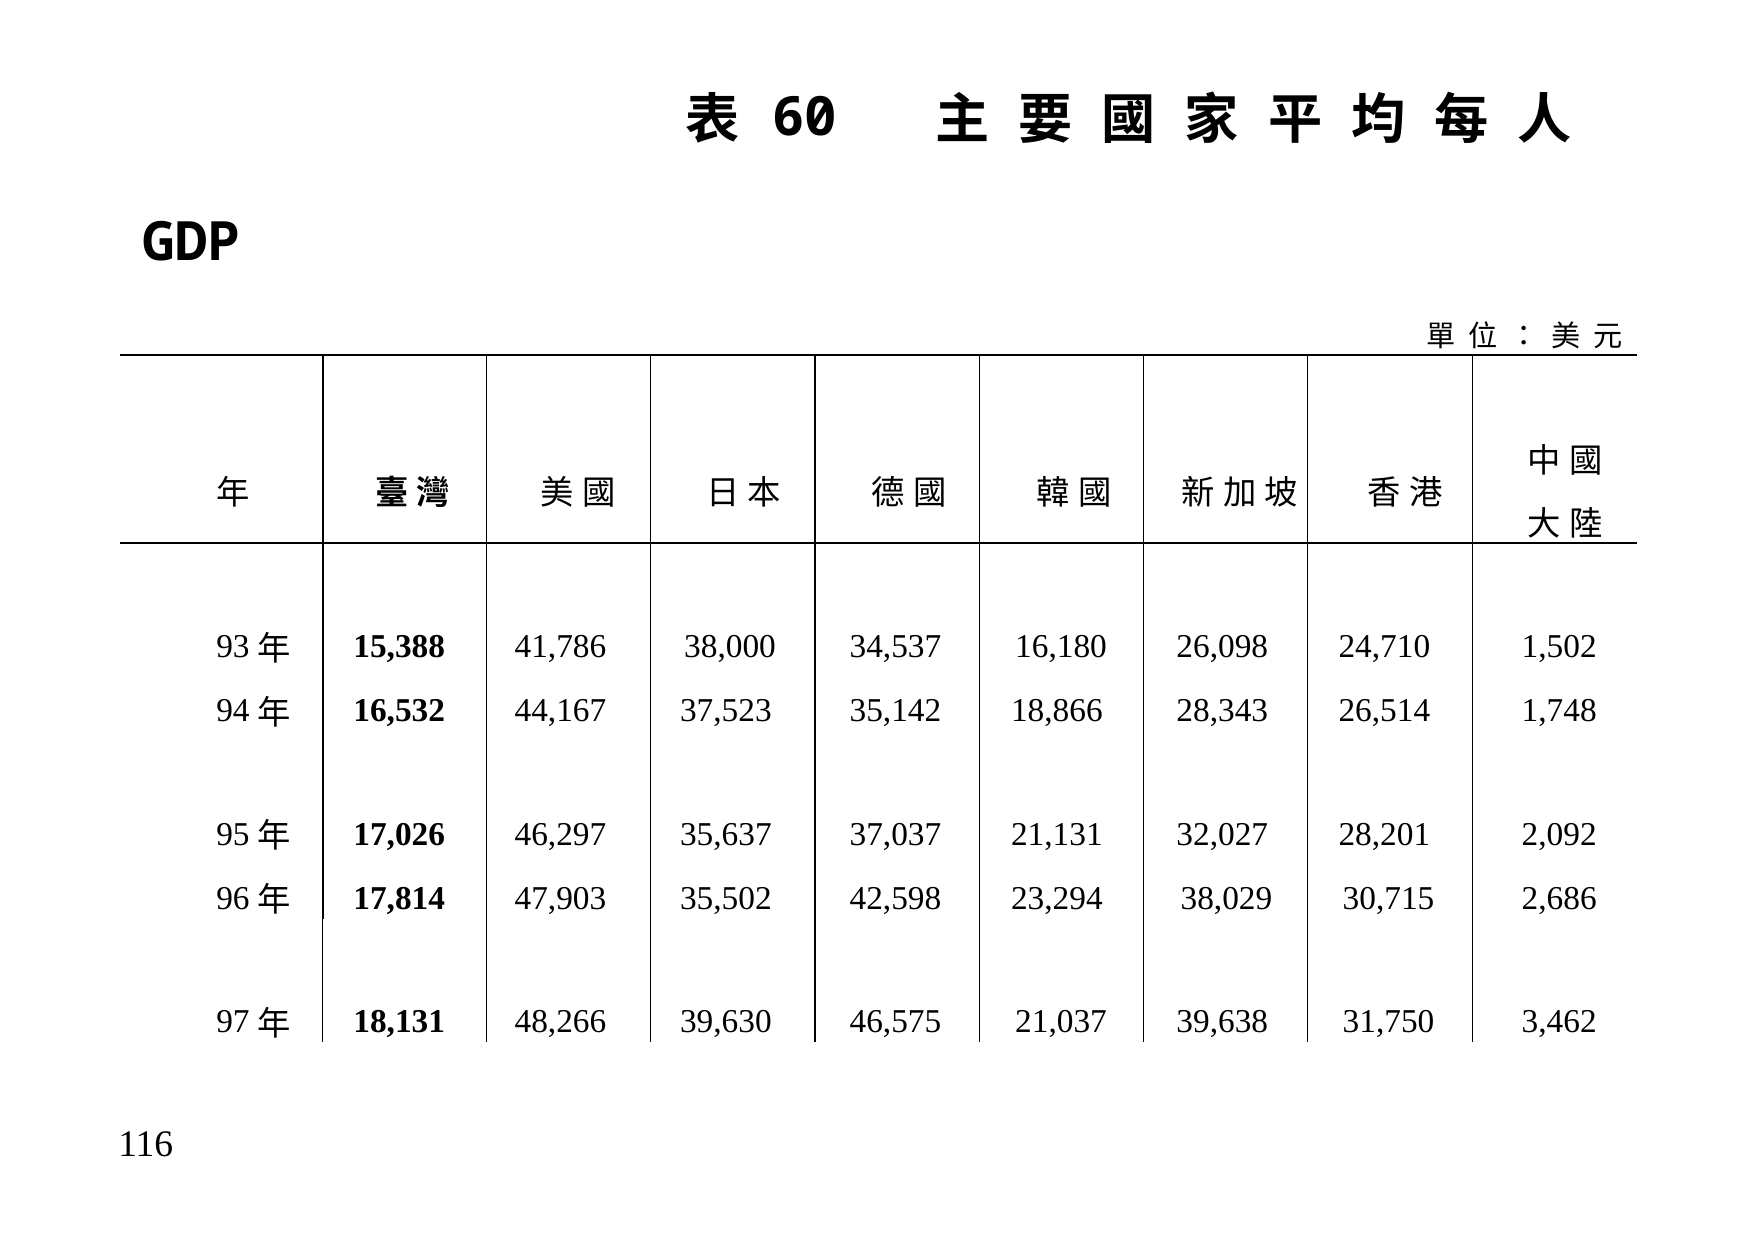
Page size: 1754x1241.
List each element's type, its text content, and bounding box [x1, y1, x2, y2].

table_cell 94年 [120, 667, 322, 732]
table_cell 38,029 [1144, 854, 1307, 919]
table_cell 31,750 [1308, 919, 1472, 1042]
table_cell 39,630 [651, 919, 814, 1042]
table_header 德國 [816, 356, 979, 542]
table_header 臺灣 [324, 356, 486, 542]
table_cell 21,037 [980, 919, 1143, 1042]
table_cell 2,092 [1473, 732, 1637, 854]
table_cell 17,814 [324, 854, 486, 919]
table_cell 15,388 [324, 544, 486, 667]
table_cell 48,266 [487, 919, 650, 1042]
table_cell 3,462 [1473, 919, 1637, 1042]
table_cell 39,638 [1144, 919, 1307, 1042]
table_cell 18,131 [323, 919, 486, 1042]
table_cell 1,748 [1473, 667, 1637, 732]
table_header 日本 [651, 356, 814, 542]
table_cell 44,167 [487, 667, 650, 732]
table_header 新加坡 [1144, 356, 1307, 542]
table_cell 28,201 [1308, 732, 1472, 854]
table_cell 46,575 [816, 919, 979, 1042]
table_cell 17,026 [324, 732, 486, 854]
table_cell 23,294 [980, 854, 1143, 919]
table_header 美國 [487, 356, 650, 542]
table_cell 35,502 [651, 854, 814, 919]
table_cell 96年 [120, 854, 322, 919]
table_cell 37,523 [651, 667, 814, 732]
table_cell 47,903 [487, 854, 650, 919]
table_cell 2,686 [1473, 854, 1637, 919]
text 單位：美元 [128, 292, 1628, 354]
table_cell 42,598 [816, 854, 979, 919]
table_header 香港 [1308, 356, 1472, 542]
table_cell 28,343 [1144, 667, 1307, 732]
table_cell 93年 [120, 544, 322, 667]
table_cell 46,297 [487, 732, 650, 854]
table_cell 38,000 [651, 544, 814, 667]
table_cell 26,098 [1144, 544, 1307, 667]
table_cell 16,180 [980, 544, 1143, 667]
table_cell 41,786 [487, 544, 650, 667]
subtitle 表60 主要國家平均每人GDP [128, 42, 1628, 292]
table_cell 35,142 [816, 667, 979, 732]
table_cell 37,037 [816, 732, 979, 854]
table_cell 24,710 [1308, 544, 1472, 667]
table_cell 26,514 [1308, 667, 1472, 732]
table_cell 18,866 [980, 667, 1143, 732]
table_header 韓國 [980, 356, 1143, 542]
table_cell 1,502 [1473, 544, 1637, 667]
table_cell 32,027 [1144, 732, 1307, 854]
table_header 年 [120, 356, 322, 542]
table_cell 16,532 [324, 667, 486, 732]
table_cell 35,637 [651, 732, 814, 854]
table_header 中國大陸 [1473, 356, 1637, 542]
table_cell 21,131 [980, 732, 1143, 854]
table_cell 95年 [120, 732, 322, 854]
table_cell 97年 [120, 919, 322, 1042]
table_cell 34,537 [816, 544, 979, 667]
table_cell 30,715 [1308, 854, 1472, 919]
